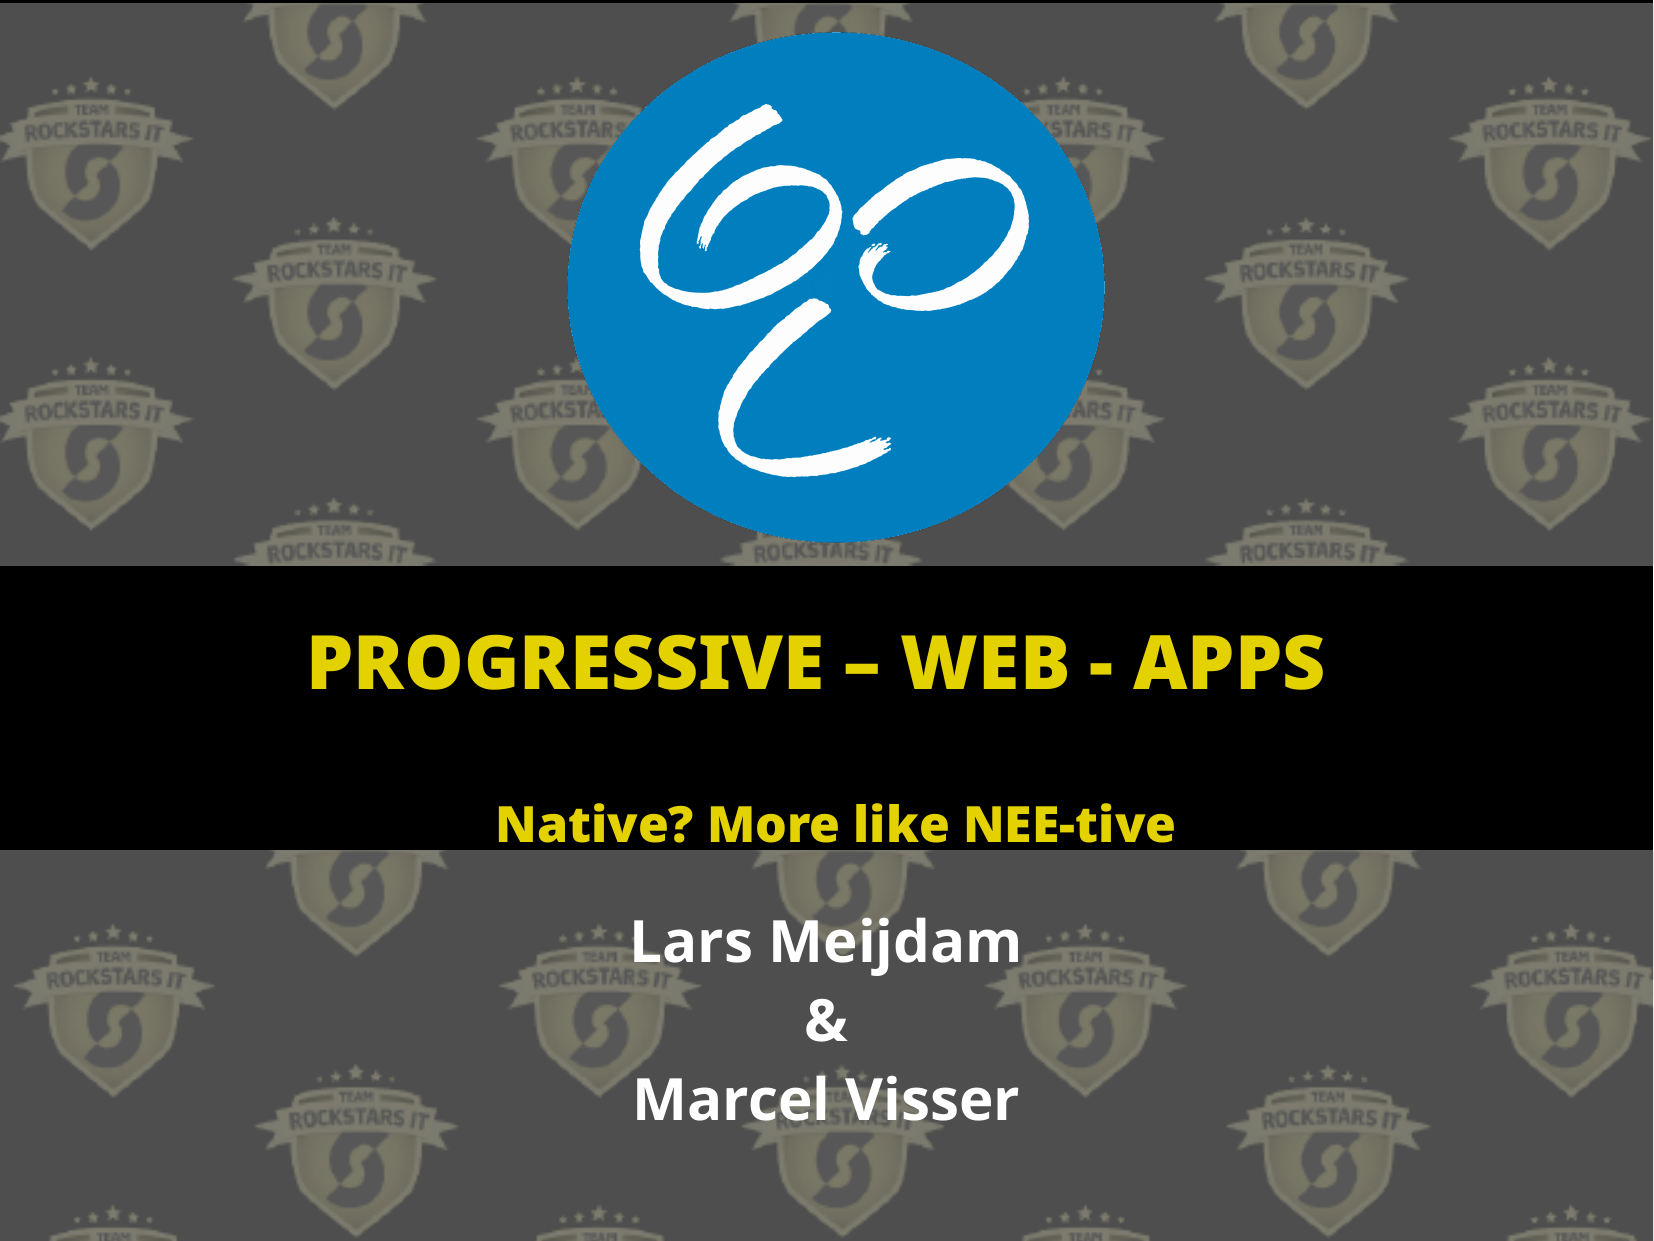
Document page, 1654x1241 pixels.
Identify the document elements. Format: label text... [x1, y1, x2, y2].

picture [0, 850, 1654, 1241]
subtitle Lars Meijdam & Marcel Visser [58, 856, 1594, 1182]
picture [0, 0, 1654, 716]
title PROGRESSIVE – WEB - APPS Native? More like NEE-tive [58, 570, 1594, 853]
